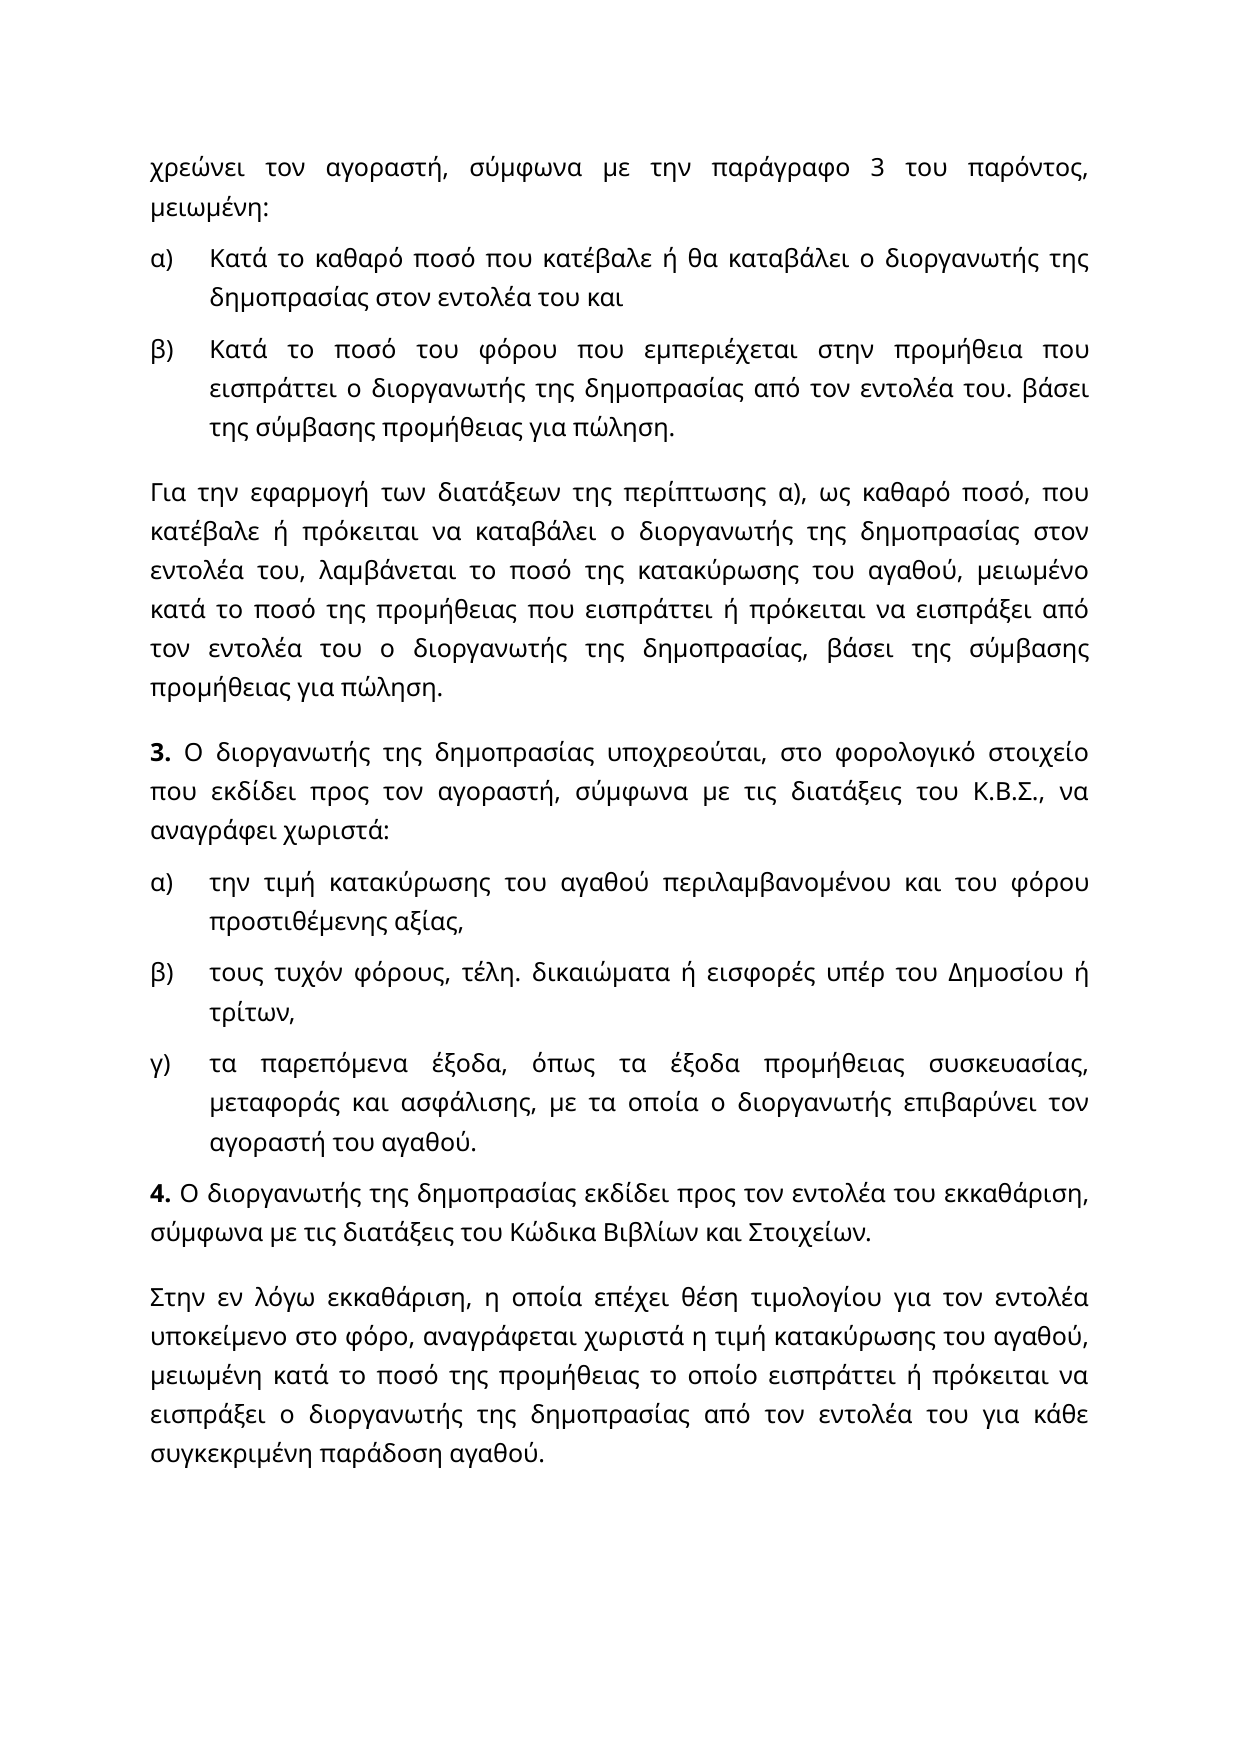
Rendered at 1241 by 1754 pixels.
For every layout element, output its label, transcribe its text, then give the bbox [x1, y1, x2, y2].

list α) την τιμή κατακύρωσης του αγαθού περιλαμβανομένου και του φόρου προστιθέμενης αξίας, [150, 864, 1090, 937]
list β) Κατά το ποσό του φόρου που εμπεριέχεται στην προμήθεια που εισπράττει ο διοργανωτής της δημοπρασίας από τον εντολέα του. βάσει της σύμβασης προμήθειας για πώληση. [150, 332, 1090, 444]
text Στην εν λόγω εκκαθάριση, η οποία επέχει θέση τιμολογίου για τον εντολέα υποκείμενο στο φόρο, αναγράφεται χωριστά η τιμή κατακύρωσης του αγαθού, μειωμένη κατά το ποσό της προμήθειας το οποίο εισπράττει ή πρόκειται να εισπράξει ο διοργανωτής της δημοπρασίας από τον εντολέα του για κάθε συγκεκριμένη παράδοση αγαθού. [150, 1279, 1090, 1470]
list β) τους τυχόν φόρους, τέλη. δικαιώματα ή εισφορές υπέρ του Δημοσίου ή τρίτων, [150, 955, 1090, 1028]
text χρεώνει τον αγοραστή, σύμφωνα με την παράγραφο 3 του παρόντος, μειωμένη: [150, 150, 1090, 223]
list γ) τα παρεπόμενα έξοδα, όπως τα έξοδα προμήθειας συσκευασίας, μεταφοράς και ασφάλισης, με τα οποία ο διοργανωτής επιβαρύνει τον αγοραστή του αγαθού. [150, 1046, 1090, 1158]
text Για την εφαρμογή των διατάξεων της περίπτωσης α), ως καθαρό ποσό, που κατέβαλε ή πρόκειται να καταβάλει ο διοργανωτής της δημοπρασίας στον εντολέα του, λαμβάνεται το ποσό της κατακύρωσης του αγαθού, μειωμένο κατά το ποσό της προμήθειας που εισπράττει ή πρόκειται να εισπράξει από τον εντολέα του ο διοργανωτής της δημοπρασίας, βάσει της σύμβασης προμήθειας για πώληση. [150, 474, 1090, 704]
text 3. Ο διοργανωτής της δημοπρασίας υποχρεούται, στο φορολογικό στοιχείο που εκδίδει προς τον αγοραστή, σύμφωνα με τις διατάξεις του Κ.Β.Σ., να αναγράφει χωριστά: [150, 734, 1090, 847]
text 4. Ο διοργανωτής της δημοπρασίας εκδίδει προς τον εντολέα του εκκαθάριση, σύμφωνα με τις διατάξεις του Κώδικα Βιβλίων και Στοιχείων. [150, 1176, 1090, 1249]
list α) Κατά το καθαρό ποσό που κατέβαλε ή θα καταβάλει ο διοργανωτής της δημοπρασίας στον εντολέα του και [150, 241, 1090, 314]
